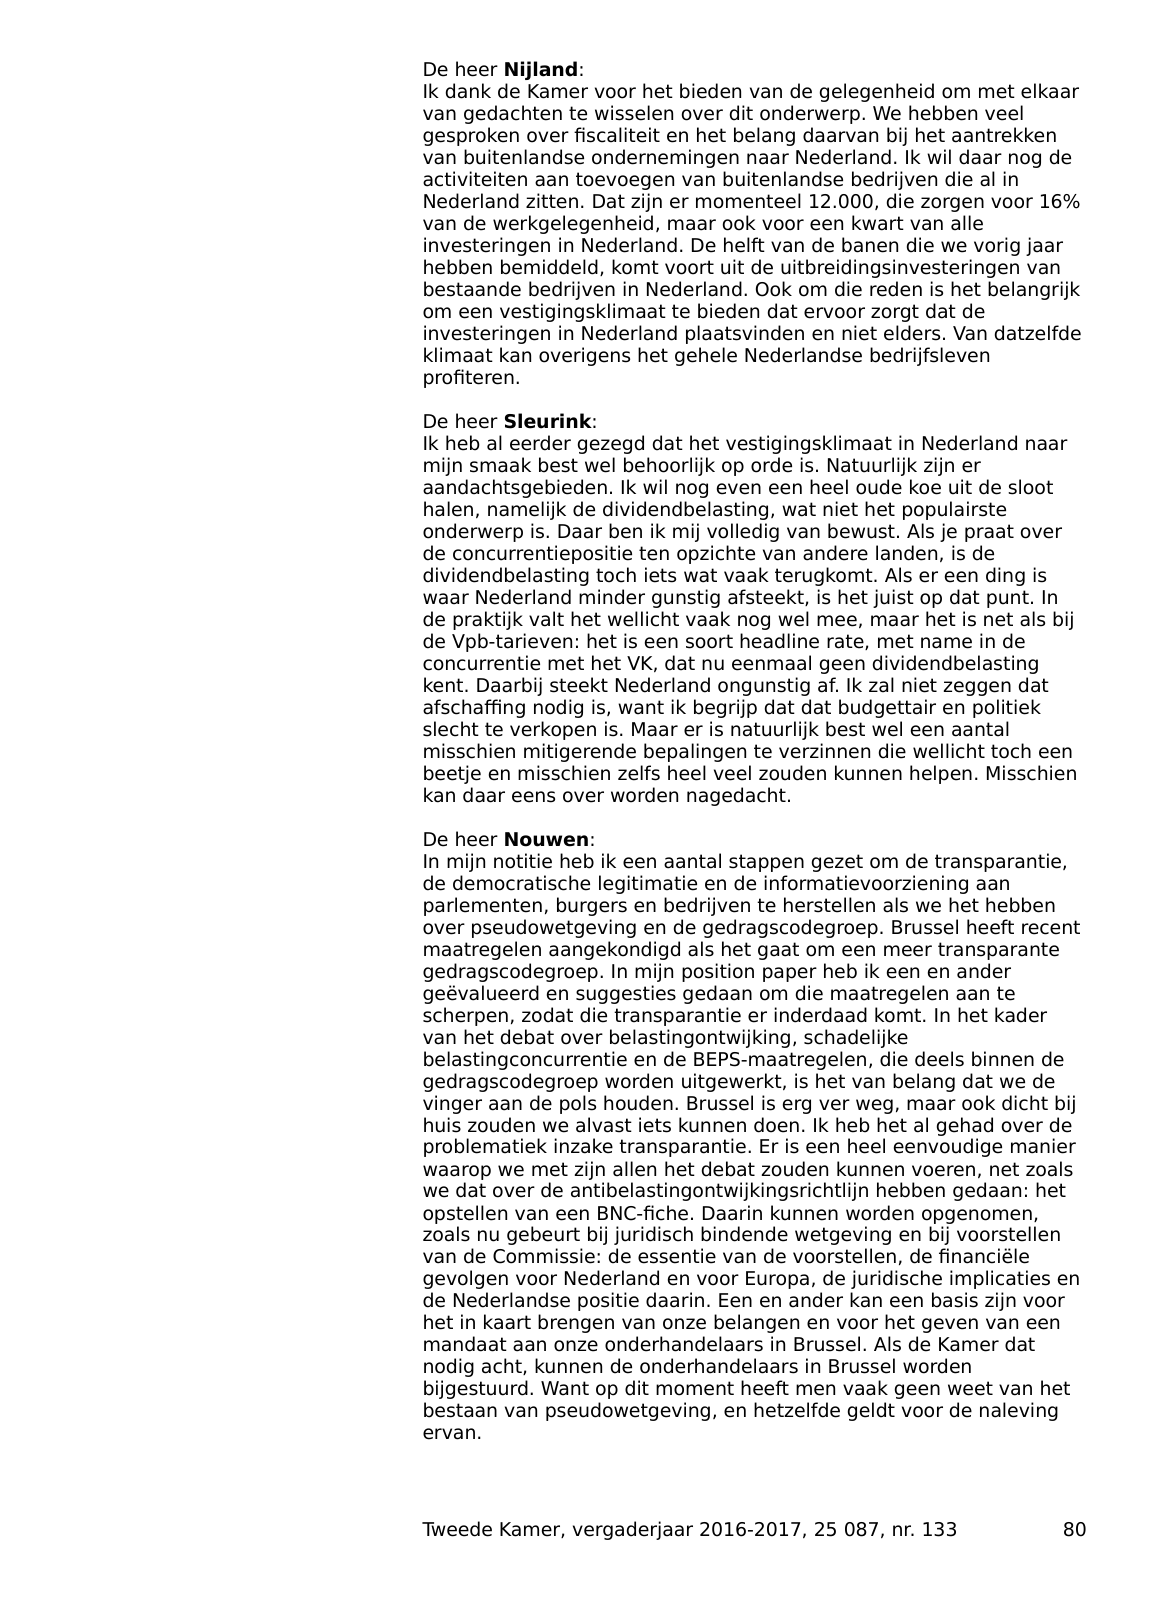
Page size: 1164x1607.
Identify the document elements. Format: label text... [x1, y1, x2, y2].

text Ik heb al eerder gezegd dat het vestigingsklimaat in Nederland naar mijn smaak best wel behoorlijk op orde is. Natuurlijk zijn er aandachtsgebieden. Ik wil nog even een heel oude koe uit de sloot halen, namelijk de dividendbelasting, wat niet het populairste onderwerp is. Daar ben ik mij volledig van bewust. Als je praat over de concurrentiepositie ten opzichte van andere landen, is de dividendbelasting toch iets wat vaak terugkomt. Als er een ding is waar Nederland minder gunstig afsteekt, is het juist op dat punt. In de praktijk valt het wellicht vaak nog wel mee, maar het is net als bij de Vpb-tarieven: het is een soort headline rate, met name in de concurrentie met het VK, dat nu eenmaal geen dividendbelasting kent. Daarbij steekt Nederland ongunstig af. Ik zal niet zeggen dat afschaffing nodig is, want ik begrijp dat dat budgettair en politiek slecht te verkopen is. Maar er is natuurlijk best wel een aantal misschien mitigerende bepalingen te verzinnen die wellicht toch een beetje en misschien zelfs heel veel zouden kunnen helpen. Misschien kan daar eens over worden nagedacht. [422, 433, 1087, 807]
text De heer Nijland: [422, 59, 1087, 81]
text De heer Nouwen: [422, 829, 1087, 851]
text In mijn notitie heb ik een aantal stappen gezet om de transparantie, de democratische legitimatie en de informatievoorziening aan parlementen, burgers en bedrijven te herstellen als we het hebben over pseudowetgeving en de gedragscodegroep. Brussel heeft recent maatregelen aangekondigd als het gaat om een meer transparante gedragscodegroep. In mijn position paper heb ik een en ander geëvalueerd en suggesties gedaan om die maatregelen aan te scherpen, zodat die transparantie er inderdaad komt. In het kader van het debat over belastingontwijking, schadelijke belastingconcurrentie en de BEPS-maatregelen, die deels binnen de gedragscodegroep worden uitgewerkt, is het van belang dat we de vinger aan de pols houden. Brussel is erg ver weg, maar ook dicht bij huis zouden we alvast iets kunnen doen. Ik heb het al gehad over de problematiek inzake transparantie. Er is een heel eenvoudige manier waarop we met zijn allen het debat zouden kunnen voeren, net zoals we dat over de antibelastingontwijkingsrichtlijn hebben gedaan: het opstellen van een BNC-fiche. Daarin kunnen worden opgenomen, zoals nu gebeurt bij juridisch bindende wetgeving en bij voorstellen van de Commissie: de essentie van de voorstellen, de financiële gevolgen voor Nederland en voor Europa, de juridische implicaties en de Nederlandse positie daarin. Een en ander kan een basis zijn voor het in kaart brengen van onze belangen en voor het geven van een mandaat aan onze onderhandelaars in Brussel. Als de Kamer dat nodig acht, kunnen de onderhandelaars in Brussel worden bijgestuurd. Want op dit moment heeft men vaak geen weet van het bestaan van pseudowetgeving, en hetzelfde geldt voor de naleving ervan. [422, 851, 1087, 1444]
text Ik dank de Kamer voor het bieden van de gelegenheid om met elkaar van gedachten te wisselen over dit onderwerp. We hebben veel gesproken over fiscaliteit en het belang daarvan bij het aantrekken van buitenlandse ondernemingen naar Nederland. Ik wil daar nog de activiteiten aan toevoegen van buitenlandse bedrijven die al in Nederland zitten. Dat zijn er momenteel 12.000, die zorgen voor 16% van de werkgelegenheid, maar ook voor een kwart van alle investeringen in Nederland. De helft van de banen die we vorig jaar hebben bemiddeld, komt voort uit de uitbreidingsinvesteringen van bestaande bedrijven in Nederland. Ook om die reden is het belangrijk om een vestigingsklimaat te bieden dat ervoor zorgt dat de investeringen in Nederland plaatsvinden en niet elders. Van datzelfde klimaat kan overigens het gehele Nederlandse bedrijfsleven profiteren. [422, 81, 1087, 389]
text De heer Sleurink: [422, 411, 1087, 433]
